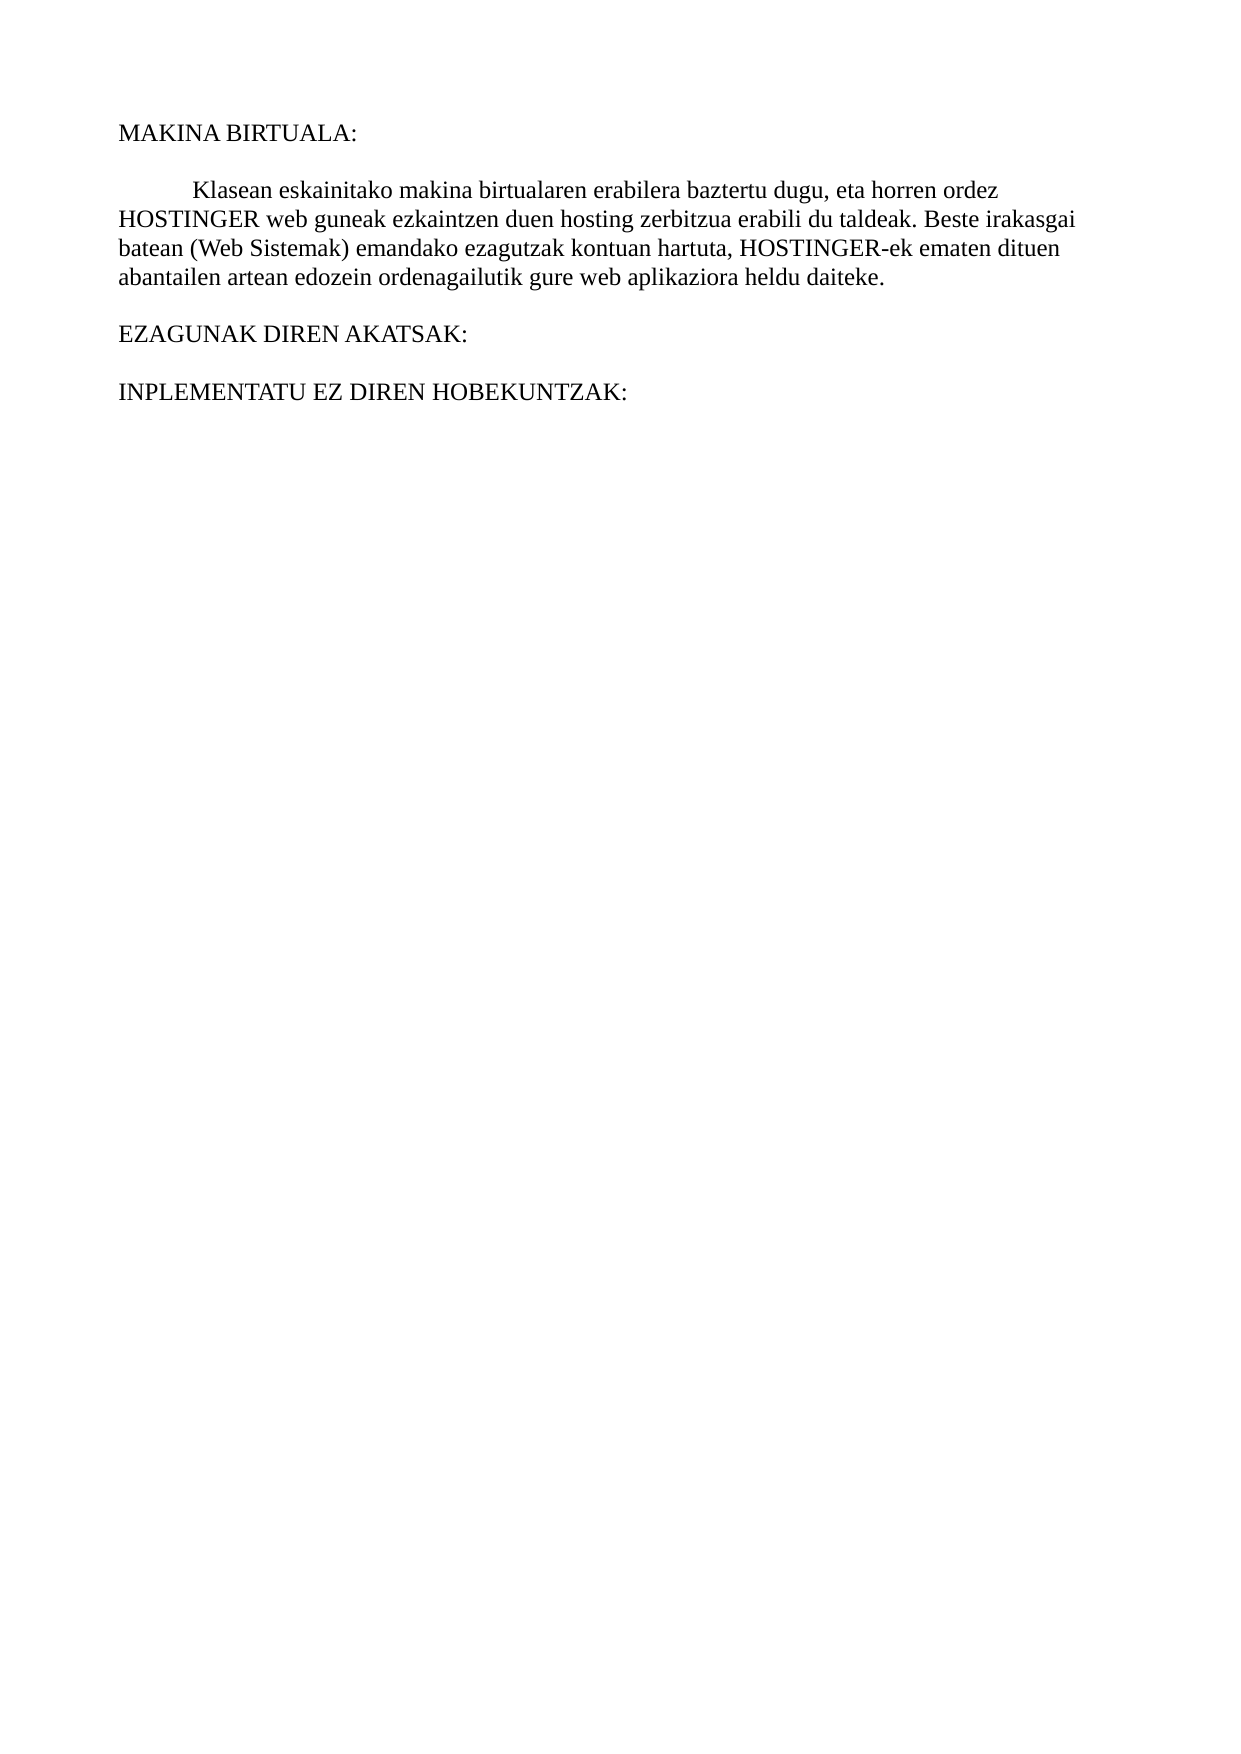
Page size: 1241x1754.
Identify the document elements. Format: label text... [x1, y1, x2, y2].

text Klasean eskainitako makina birtualaren erabilera baztertu dugu, eta horren ordez HOSTINGER web guneak ezkaintzen duen hosting zerbitzua erabili du taldeak. Beste irakasgai batean (Web Sistemak) emandako ezagutzak kontuan hartuta, HOSTINGER-ek ematen dituen abantailen artean edozein ordenagailutik gure web aplikaziora heldu daiteke. [118, 176, 1122, 291]
text EZAGUNAK DIREN AKATSAK: [118, 319, 1122, 348]
text INPLEMENTATU EZ DIREN HOBEKUNTZAK: [118, 377, 1122, 406]
text MAKINA BIRTUALA: [118, 118, 1122, 147]
